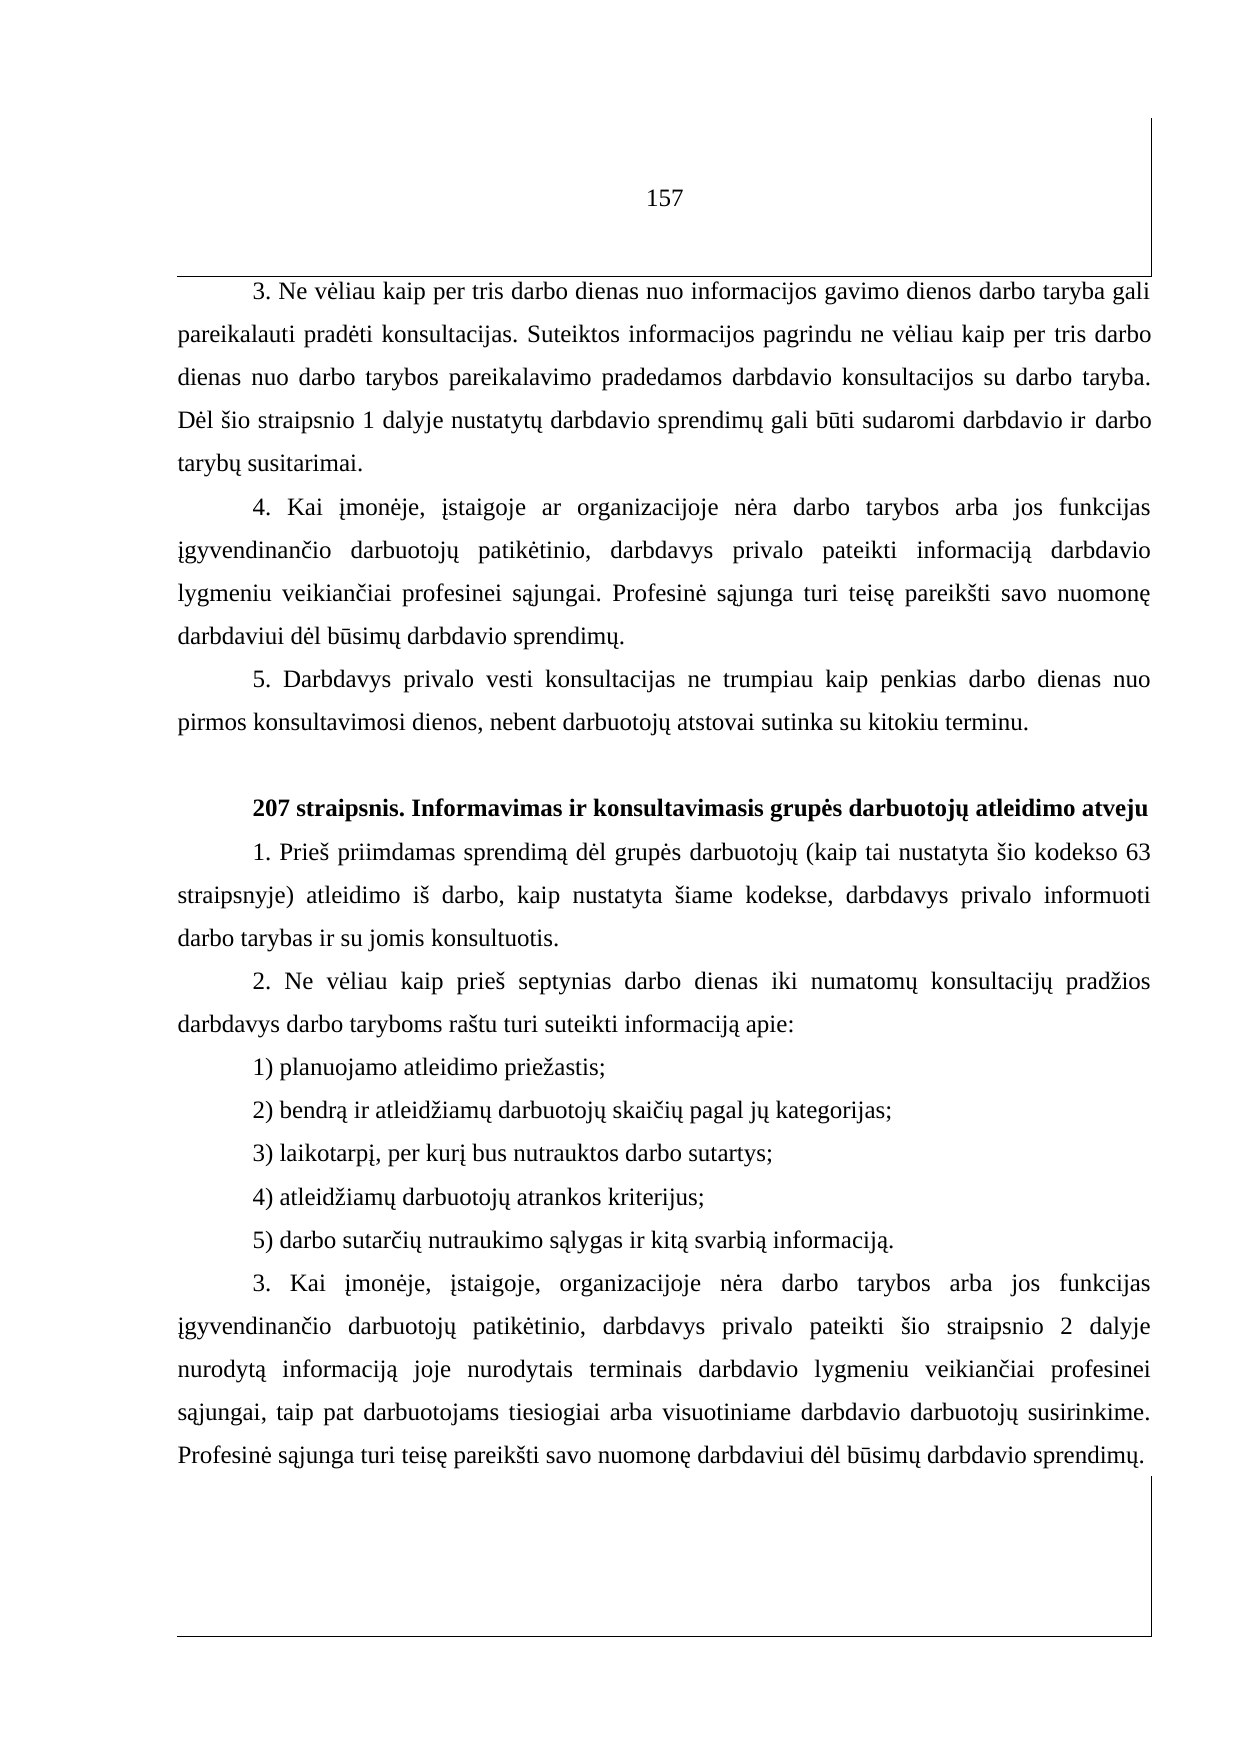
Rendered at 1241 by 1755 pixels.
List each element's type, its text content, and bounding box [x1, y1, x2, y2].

text 2) bendrą ir atleidžiamų darbuotojų skaičių pagal jų kategorijas; [177, 1095, 1152, 1124]
text 5) darbo sutarčių nutraukimo sąlygas ir kitą svarbią informaciją. [177, 1225, 1152, 1253]
subtitle 207 straipsnis. Informavimas ir konsultavimasis grupės darbuotojų atleidimo atveju [177, 793, 1152, 822]
text 1) planuojamo atleidimo priežastis; [177, 1052, 1152, 1081]
text 1. Prieš priimdamas sprendimą dėl grupės darbuotojų (kaip tai nustatyta šio kodekso 63 straipsnyje) atleidimo iš darbo, kaip nustatyta šiame kodekse, darbdavys privalo informuoti darbo tarybas ir su jomis konsultuotis. [177, 837, 1152, 952]
text 3) laikotarpį, per kurį bus nutrauktos darbo sutartys; [177, 1138, 1152, 1167]
text 4) atleidžiamų darbuotojų atrankos kriterijus; [177, 1182, 1152, 1210]
text 4. Kai įmonėje, įstaigoje ar organizacijoje nėra darbo tarybos arba jos funkcijas įgyvendinančio darbuotojų patikėtinio, darbdavys privalo pateikti informaciją darbdavio lygmeniu veikiančiai profesinei sąjungai. Profesinė sąjunga turi teisę pareikšti savo nuomonę darbdaviui dėl būsimų darbdavio sprendimų. [177, 492, 1152, 650]
text 3. Ne vėliau kaip per tris darbo dienas nuo informacijos gavimo dienos darbo taryba gali pareikalauti pradėti konsultacijas. Suteiktos informacijos pagrindu ne vėliau kaip per tris darbo dienas nuo darbo tarybos pareikalavimo pradedamos darbdavio konsultacijos su darbo taryba. Dėl šio straipsnio 1 dalyje nustatytų darbdavio sprendimų gali būti sudaromi darbdavio ir darbo tarybų susitarimai. [177, 276, 1152, 477]
text 5. Darbdavys privalo vesti konsultacijas ne trumpiau kaip penkias darbo dienas nuo pirmos konsultavimosi dienos, nebent darbuotojų atstovai sutinka su kitokiu terminu. [177, 664, 1152, 736]
text 2. Ne vėliau kaip prieš septynias darbo dienas iki numatomų konsultacijų pradžios darbdavys darbo taryboms raštu turi suteikti informaciją apie: [177, 966, 1152, 1038]
text 3. Kai įmonėje, įstaigoje, organizacijoje nėra darbo tarybos arba jos funkcijas įgyvendinančio darbuotojų patikėtinio, darbdavys privalo pateikti šio straipsnio 2 dalyje nurodytą informaciją joje nurodytais terminais darbdavio lygmeniu veikiančiai profesinei sąjungai, taip pat darbuotojams tiesiogiai arba visuotiniame darbdavio darbuotojų susirinkime. Profesinė sąjunga turi teisę pareikšti savo nuomonę darbdaviui dėl būsimų darbdavio sprendimų. [177, 1268, 1152, 1469]
